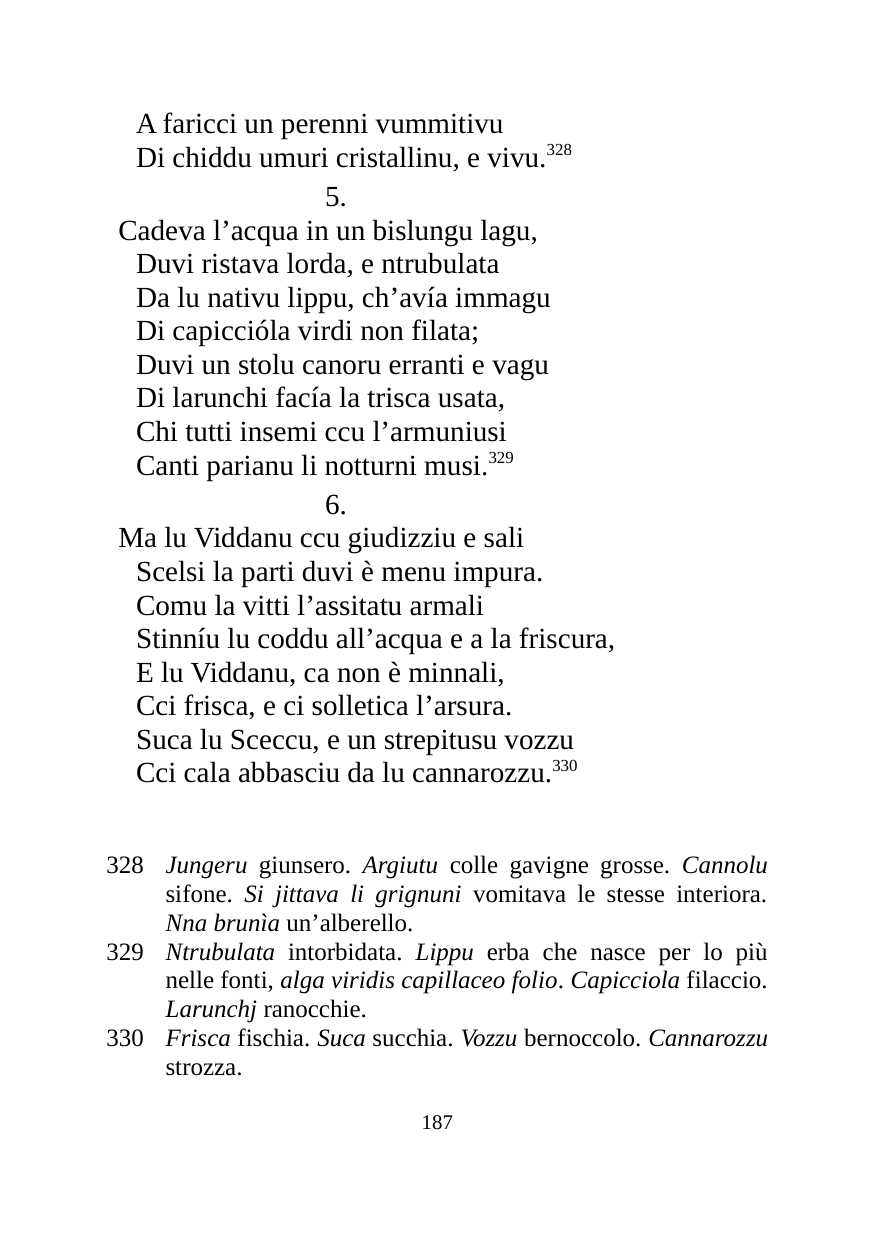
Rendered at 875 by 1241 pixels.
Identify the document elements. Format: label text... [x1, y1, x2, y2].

text 5. [325, 179, 768, 213]
text Jungeru giunsero. Argiutu colle gavigne grosse. Cannolu sifone. Si jittava li grignuni vomitava le stesse interiora. Nna brunìa un’alberello. [106, 850, 768, 937]
text Cadeva l’acqua in un bislungu lagu, Duvi ristava lorda, e ntrubulata Da lu nativu lippu, ch’avía immagu Di capiccióla virdi non filata; Duvi un stolu canoru erranti e vagu Di larunchi facía la trisca usata, Chi tutti insemi ccu l’armuniusi Canti parianu li notturni musi. [118, 213, 768, 481]
text Frisca fischia. Suca succhia. Vozzu bernoccolo. Cannarozzu strozza. [106, 1023, 768, 1080]
text 6. [325, 487, 768, 521]
text A faricci un perenni vummitivu Di chiddu umuri cristallinu, e vivu. [118, 106, 768, 173]
text Ma lu Viddanu ccu giudizziu e sali Scelsi la parti duvi è menu impura. Comu la vitti l’assitatu armali Stinníu lu coddu all’acqua e a la friscura, E lu Viddanu, ca non è minnali, Cci frisca, e ci solletica l’arsura. Suca lu Sceccu, e un strepitusu vozzu Cci cala abbasciu da lu cannarozzu. [118, 521, 768, 789]
text Ntrubulata intorbidata. Lippu erba che nasce per lo più nelle fonti, alga viridis capillaceo folio. Capicciola filaccio. Larunchj ranocchie. [106, 937, 768, 1023]
